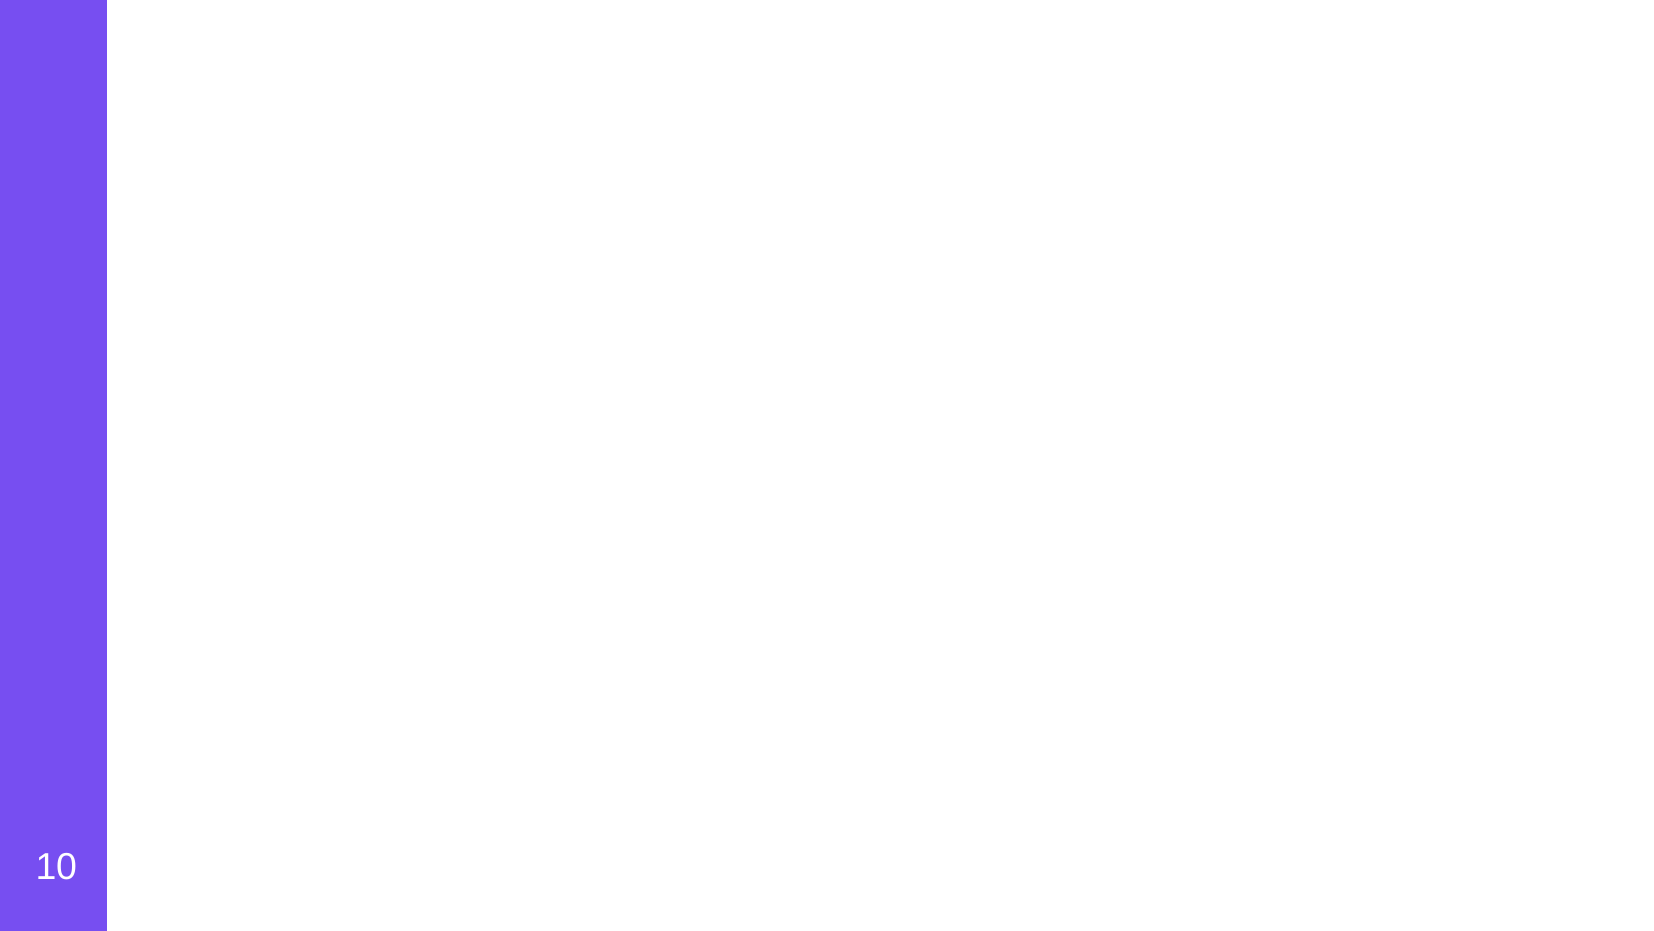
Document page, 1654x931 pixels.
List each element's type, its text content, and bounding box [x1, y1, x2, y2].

text_box [0, 0, 107, 931]
text_box 1 [20, 838, 650, 909]
